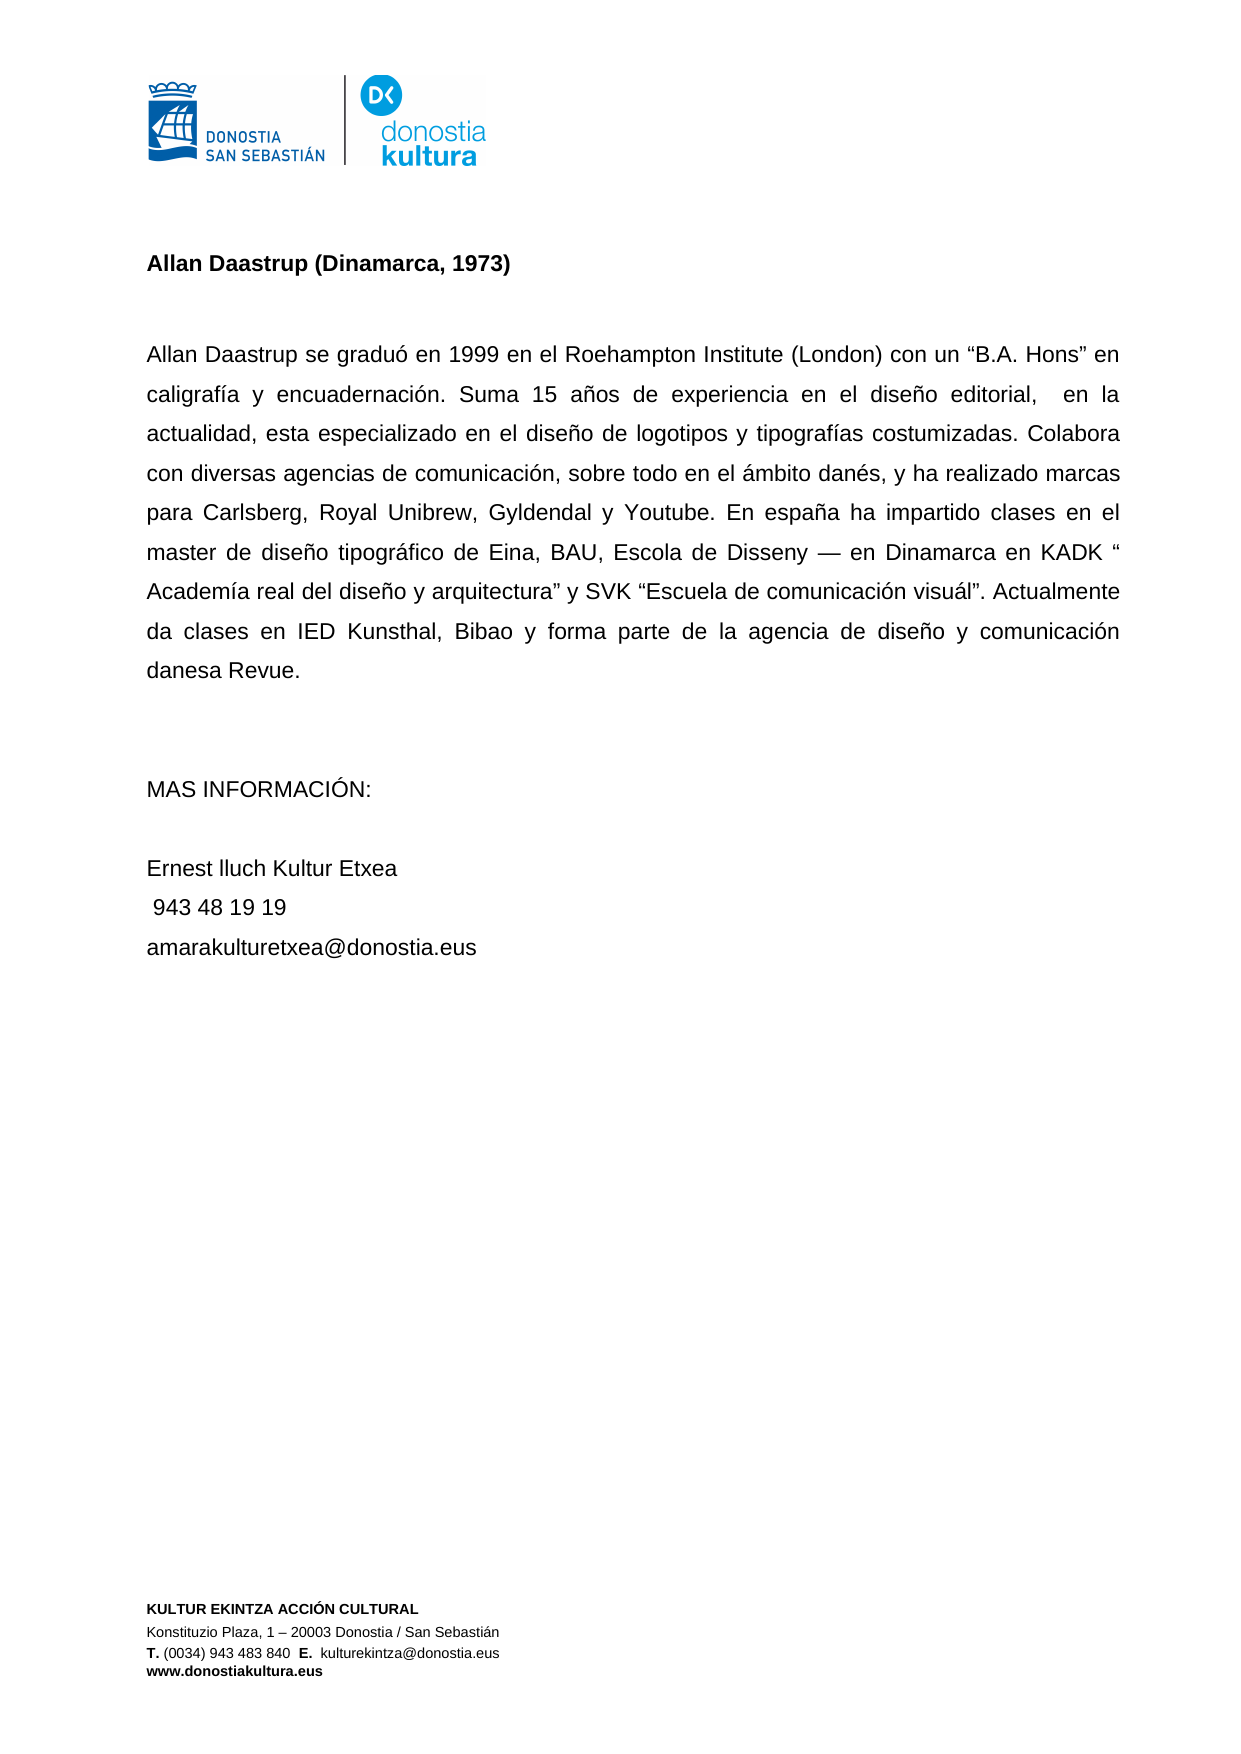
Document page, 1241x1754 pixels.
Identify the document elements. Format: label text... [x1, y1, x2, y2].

text Allan Daastrup (Dinamarca, 1973) [146, 250, 1121, 276]
text MAS INFORMACIÓN: [146, 776, 1121, 802]
picture [370, 87, 382, 103]
picture [148, 75, 486, 166]
text Ernest lluch Kultur Etxea [146, 854, 1121, 881]
text 943 48 19 19 [146, 894, 1121, 920]
text Allan Daastrup se graduó en 1999 en el Roehampton Institute (London) con un “B.A. Hons” en caligrafía y encuadernación. Suma 15 años de experiencia en el diseño editorial, en la actualidad, esta especializado en el diseño de logotipos y tipografías costumizadas. Colabora con diversas agencias de comunicación, sobre todo en el ámbito danés, y ha realizado marcas para Carlsberg, Royal Unibrew, Gyldendal y Youtube. En españa ha impartido clases en el master de diseño tipográfico de Eina, BAU, Escola de Disseny — en Dinamarca en KADK “ Academía real del diseño y arquitectura” y SVK “Escuela de comunicación visuál”. Actualmente da clases en IED Kunsthal, Bibao y forma parte de la agencia de diseño y comunicación danesa Revue. [146, 341, 1121, 683]
picture [386, 87, 392, 103]
text amarakulturetxea@donostia.eus [146, 933, 1121, 960]
